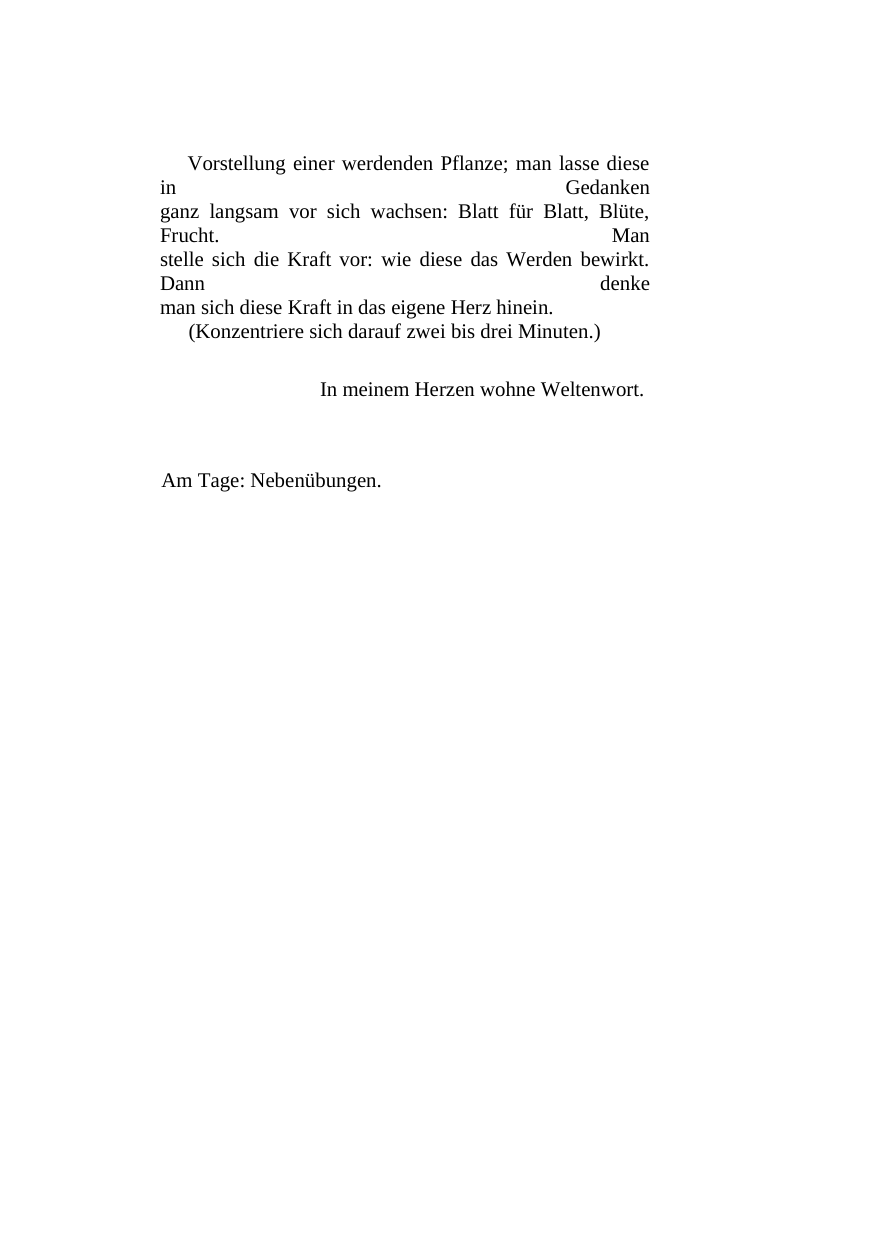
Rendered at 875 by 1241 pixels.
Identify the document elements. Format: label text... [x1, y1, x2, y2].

text (Konzentriere sich darauf zwei bis drei Minuten.) [188, 319, 650, 343]
text In meinem Herzen wohne Weltenwort. [320, 377, 650, 401]
text Vorstellung einer werdenden Pflanze; man lasse diese in Gedanken ganz langsam vor sich wachsen: Blatt für Blatt, Blüte, Frucht. Man stelle sich die Kraft vor: wie diese das Werden bewirkt. Dann denke man sich diese Kraft in das eigene Herz hinein. [160, 151, 650, 319]
text Am Tage: Nebenübungen. [161, 467, 650, 492]
